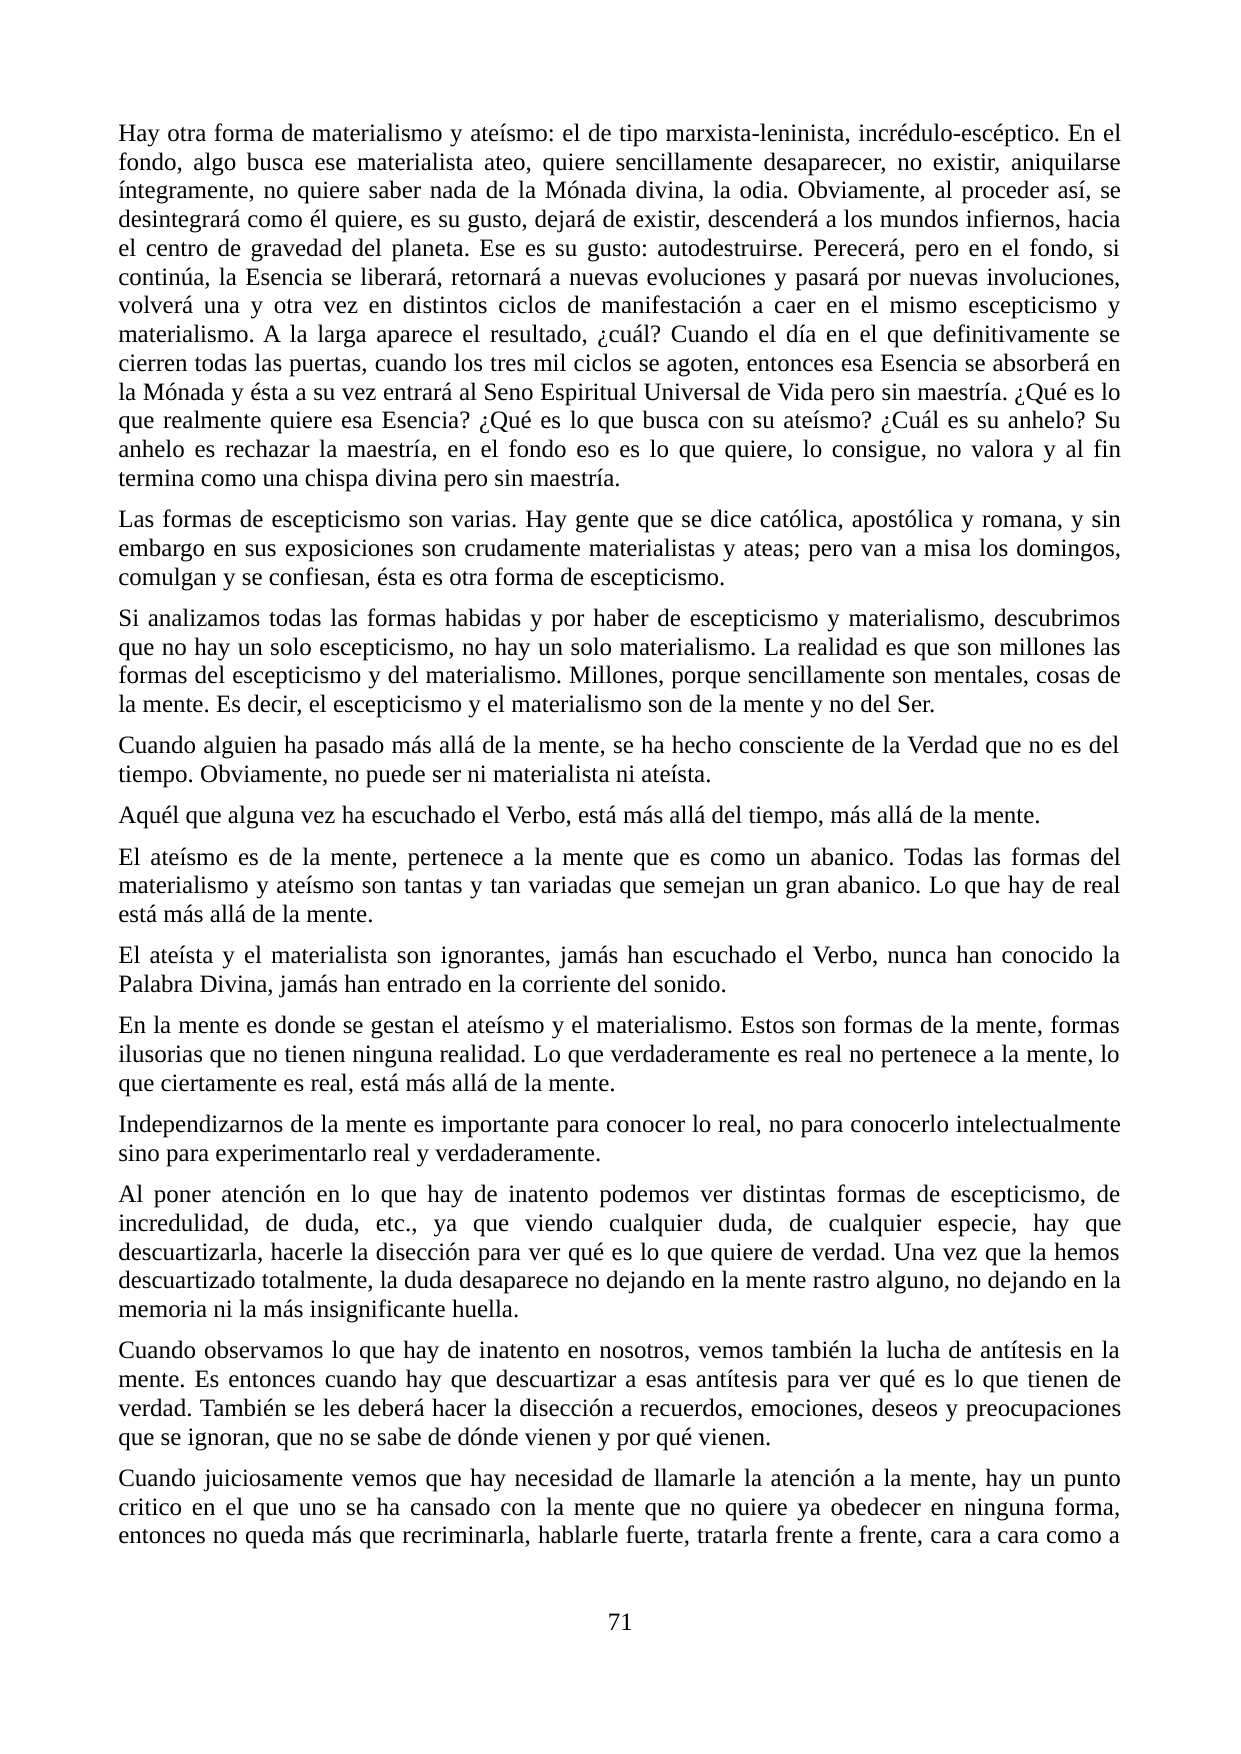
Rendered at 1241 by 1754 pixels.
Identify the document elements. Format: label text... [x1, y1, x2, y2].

text Al poner atención en lo que hay de inatento podemos ver distintas formas de escepticismo, de incredulidad, de duda, etc., ya que viendo cualquier duda, de cualquier especie, hay que descuartizarla, hacerle la disección para ver qué es lo que quiere de verdad. Una vez que la hemos descuartizado totalmente, la duda desaparece no dejando en la mente rastro alguno, no dejando en la memoria ni la más insignificante huella. [118, 1179, 1122, 1323]
text Hay otra forma de materialismo y ateísmo: el de tipo marxista-leninista, incrédulo-escéptico. En el fondo, algo busca ese materialista ateo, quiere sencillamente desaparecer, no existir, aniquilarse íntegramente, no quiere saber nada de la Mónada divina, la odia. Obviamente, al proceder así, se desintegrará como él quiere, es su gusto, dejará de existir, descenderá a los mundos infiernos, hacia el centro de gravedad del planeta. Ese es su gusto: autodestruirse. Perecerá, pero en el fondo, si continúa, la Esencia se liberará, retornará a nuevas evoluciones y pasará por nuevas involuciones, volverá una y otra vez en distintos ciclos de manifestación a caer en el mismo escepticismo y materialismo. A la larga aparece el resultado, ¿cuál? Cuando el día en el que definitivamente se cierren todas las puertas, cuando los tres mil ciclos se agoten, entonces esa Esencia se absorberá en la Mónada y ésta a su vez entrará al Seno Espiritual Universal de Vida pero sin maestría. ¿Qué es lo que realmente quiere esa Esencia? ¿Qué es lo que busca con su ateísmo? ¿Cuál es su anhelo? Su anhelo es rechazar la maestría, en el fondo eso es lo que quiere, lo consigue, no valora y al fin termina como una chispa divina pero sin maestría. [118, 118, 1122, 492]
text Las formas de escepticismo son varias. Hay gente que se dice católica, apostólica y romana, y sin embargo en sus exposiciones son crudamente materialistas y ateas; pero van a misa los domingos, comulgan y se confiesan, ésta es otra forma de escepticismo. [118, 504, 1122, 591]
text El ateísta y el materialista son ignorantes, jamás han escuchado el Verbo, nunca han conocido la Palabra Divina, jamás han entrado en la corriente del sonido. [118, 941, 1122, 998]
text Cuando juiciosamente vemos que hay necesidad de llamarle la atención a la mente, hay un punto critico en el que uno se ha cansado con la mente que no quiere ya obedecer en ninguna forma, entonces no queda más que recriminarla, hablarle fuerte, tratarla frente a frente, cara a cara como a [118, 1463, 1122, 1549]
text El ateísmo es de la mente, pertenece a la mente que es como un abanico. Todas las formas del materialismo y ateísmo son tantas y tan variadas que semejan un gran abanico. Lo que hay de real está más allá de la mente. [118, 842, 1122, 928]
text Aquél que alguna vez ha escuchado el Verbo, está más allá del tiempo, más allá de la mente. [118, 801, 1122, 829]
text Si analizamos todas las formas habidas y por haber de escepticismo y materialismo, descubrimos que no hay un solo escepticismo, no hay un solo materialismo. La realidad es que son millones las formas del escepticismo y del materialismo. Millones, porque sencillamente son mentales, cosas de la mente. Es decir, el escepticismo y el materialismo son de la mente y no del Ser. [118, 603, 1122, 718]
text Cuando observamos lo que hay de inatento en nosotros, vemos también la lucha de antítesis en la mente. Es entonces cuando hay que descuartizar a esas antítesis para ver qué es lo que tienen de verdad. También se les deberá hacer la disección a recuerdos, emociones, deseos y preocupaciones que se ignoran, que no se sabe de dónde vienen y por qué vienen. [118, 1336, 1122, 1451]
text Independizarnos de la mente es importante para conocer lo real, no para conocerlo intelectualmente sino para experimentarlo real y verdaderamente. [118, 1109, 1122, 1167]
text Cuando alguien ha pasado más allá de la mente, se ha hecho consciente de la Verdad que no es del tiempo. Obviamente, no puede ser ni materialista ni ateísta. [118, 731, 1122, 788]
text En la mente es donde se gestan el ateísmo y el materialismo. Estos son formas de la mente, formas ilusorias que no tienen ninguna realidad. Lo que verdaderamente es real no pertenece a la mente, lo que ciertamente es real, está más allá de la mente. [118, 1011, 1122, 1097]
